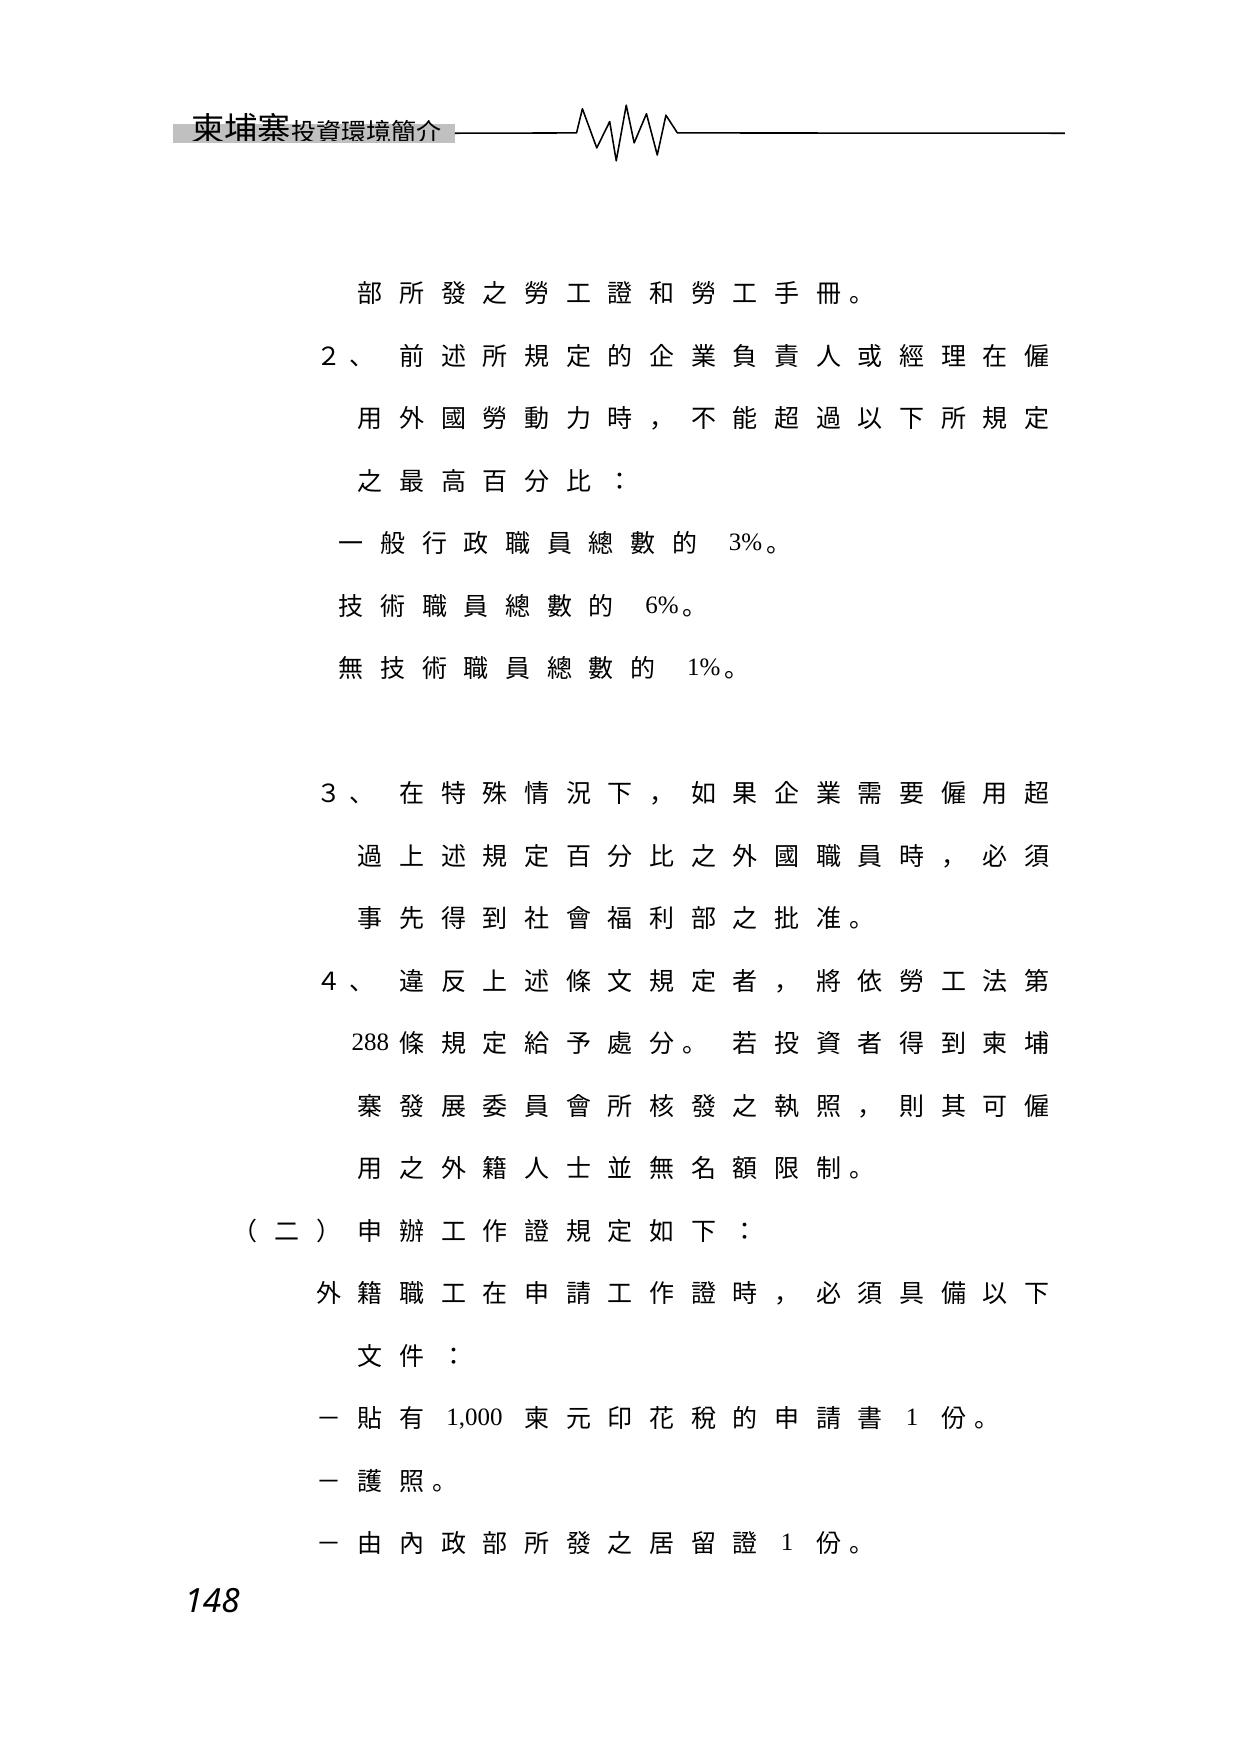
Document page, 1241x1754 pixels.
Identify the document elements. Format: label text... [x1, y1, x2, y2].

text 技術職員總數的6%。 [281, 563, 1058, 625]
text ４、違反上述條文規定者，將依勞工法第288條規定給予處分。若投資者得到柬埔寨發展委員會所核發之執照，則其可僱用之外籍人士並無名額限制。 [281, 938, 1058, 1188]
text ３、在特殊情況下，如果企業需要僱用超過上述規定百分比之外國職員時，必須事先得到社會福利部之批准。 [281, 750, 1058, 938]
text （二）申辦工作證規定如下： [207, 1188, 1058, 1250]
text ２、前述所規定的企業負責人或經理在僱用外國勞動力時，不能超過以下所規定之最高百分比： [281, 313, 1058, 500]
text －護照。 [281, 1438, 1058, 1500]
text －由內政部所發之居留證1份。 [281, 1500, 1058, 1563]
text －貼有1,000柬元印花稅的申請書1份。 [281, 1375, 1058, 1438]
text 無技術職員總數的1%。 [281, 625, 1058, 688]
text 一般行政職員總數的3%。 [281, 500, 1058, 563]
text 外籍職工在申請工作證時，必須具備以下文件： [281, 1250, 1058, 1375]
text 部所發之勞工證和勞工手冊。 [281, 250, 1058, 313]
